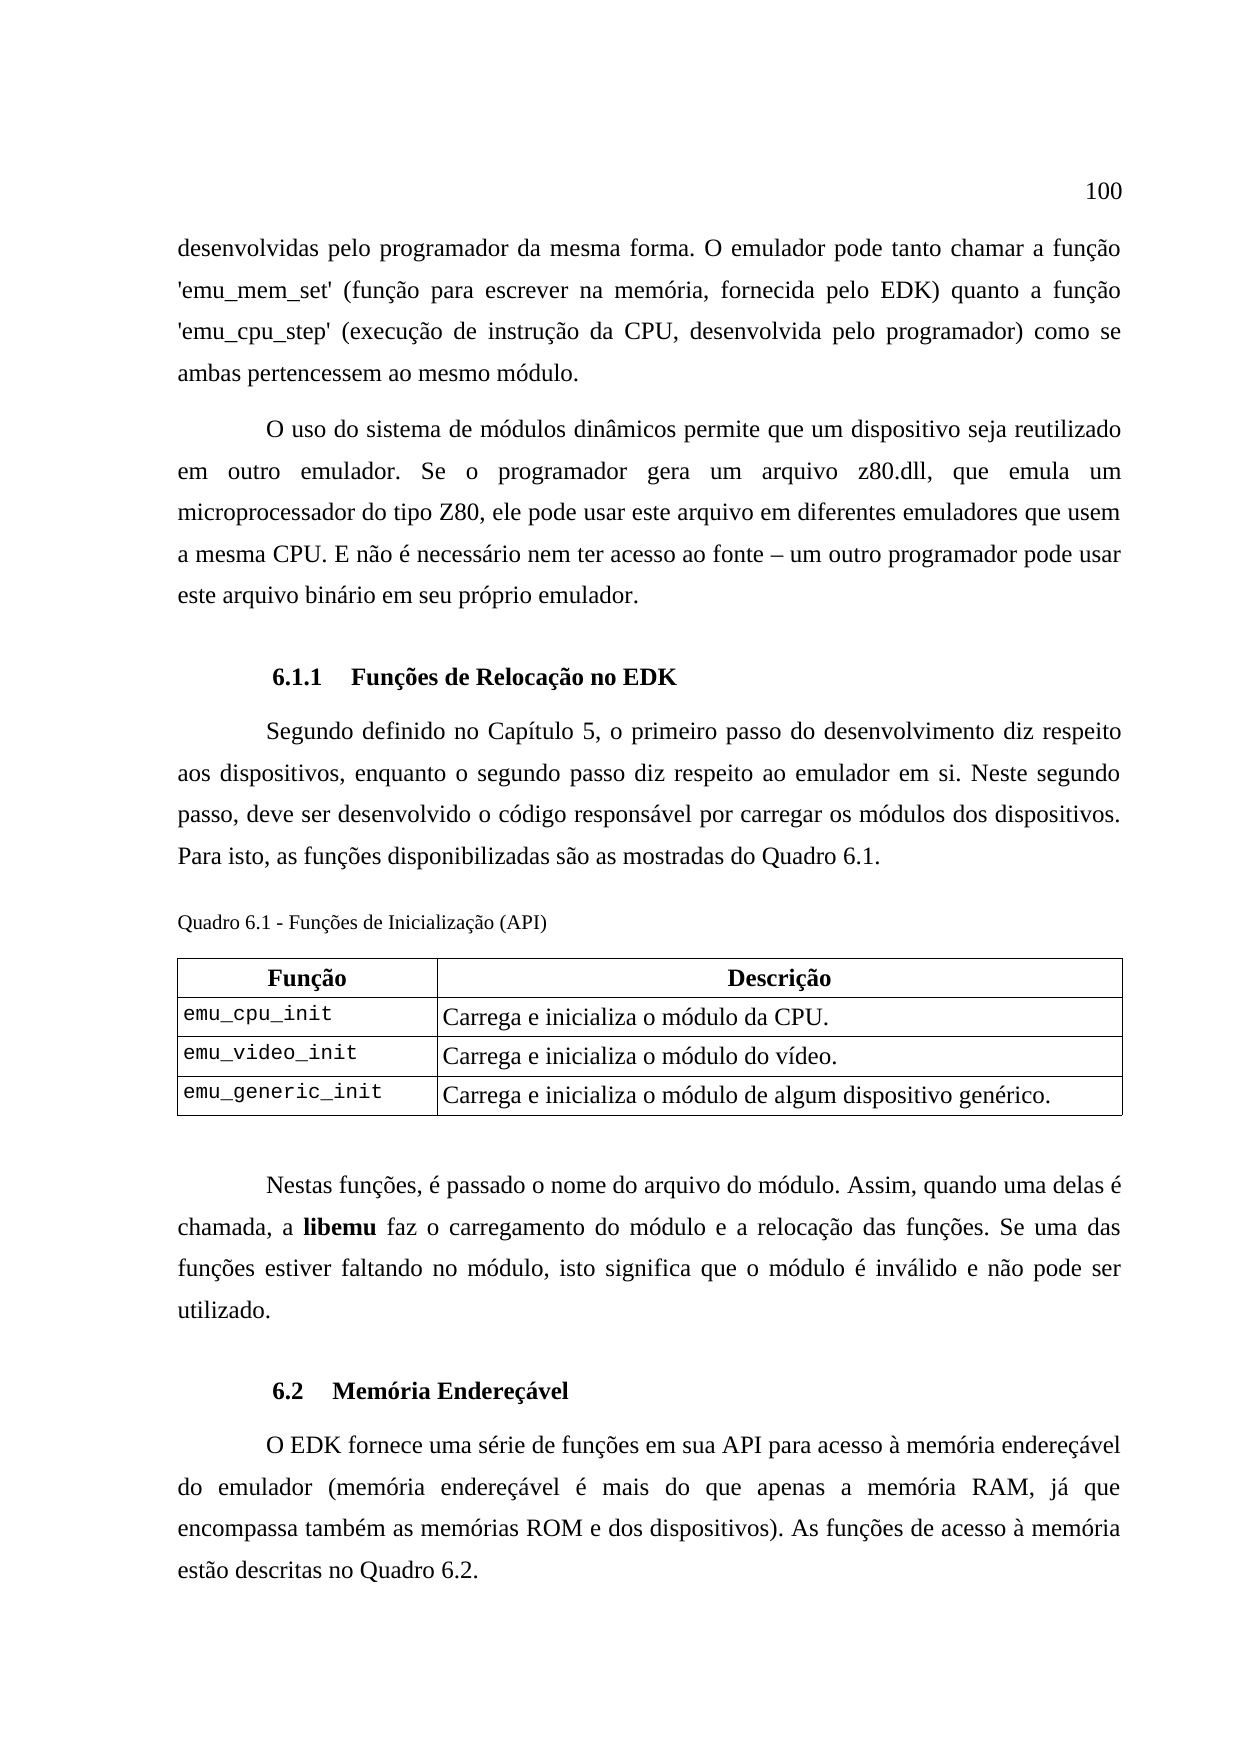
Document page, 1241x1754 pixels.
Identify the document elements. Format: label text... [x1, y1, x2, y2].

text O EDK fornece uma série de funções em sua API para acesso à memória endereçável do emulador (memória endereçável é mais do que apenas a memória RAM, já que encompassa também as memórias ROM e dos dispositivos). As funções de acesso à memória estão descritas no Quadro 6.2. [177, 1431, 1122, 1584]
text Nestas funções, é passado o nome do arquivo do módulo. Assim, quando uma delas é chamada, a libemu faz o carregamento do módulo e a relocação das funções. Se uma das funções estiver faltando no módulo, isto significa que o módulo é inválido e não pode ser utilizado. [177, 1171, 1122, 1324]
table_header Descrição [438, 959, 1122, 997]
table_cell Carrega e inicializa o módulo da CPU. [438, 998, 1122, 1036]
text Segundo definido no Capítulo 5, o primeiro passo do desenvolvimento diz respeito aos dispositivos, enquanto o segundo passo diz respeito ao emulador em si. Neste segundo passo, deve ser desenvolvido o código responsável por carregar os módulos dos dispositivos. Para isto, as funções disponibilizadas são as mostradas do Quadro 6.1. [177, 717, 1122, 869]
table_cell emu_video_init [178, 1037, 437, 1076]
text O uso do sistema de módulos dinâmicos permite que um dispositivo seja reutilizado em outro emulador. Se o programador gera um arquivo z80.dll, que emula um microprocessador do tipo Z80, ele pode usar este arquivo em diferentes emuladores que usem a mesma CPU. E não é necessário nem ter acesso ao fonte – um outro programador pode usar este arquivo binário em seu próprio emulador. [177, 415, 1122, 609]
subtitle Funções de Relocação no EDK [177, 663, 1122, 691]
table_cell Carrega e inicializa o módulo do vídeo. [438, 1037, 1122, 1076]
subtitle Memória Endereçável [177, 1377, 1122, 1405]
table_cell emu_cpu_init [178, 998, 437, 1036]
table_cell emu_generic_init [178, 1077, 437, 1115]
text Quadro 6.1 - Funções de Inicialização (API) [177, 911, 1122, 934]
table_cell Carrega e inicializa o módulo de algum dispositivo genérico. [438, 1077, 1122, 1115]
text desenvolvidas pelo programador da mesma forma. O emulador pode tanto chamar a função 'emu_mem_set' (função para escrever na memória, fornecida pelo EDK) quanto a função 'emu_cpu_step' (execução de instrução da CPU, desenvolvida pelo programador) como se ambas pertencessem ao mesmo módulo. [177, 234, 1122, 387]
table_header Função [178, 959, 437, 997]
